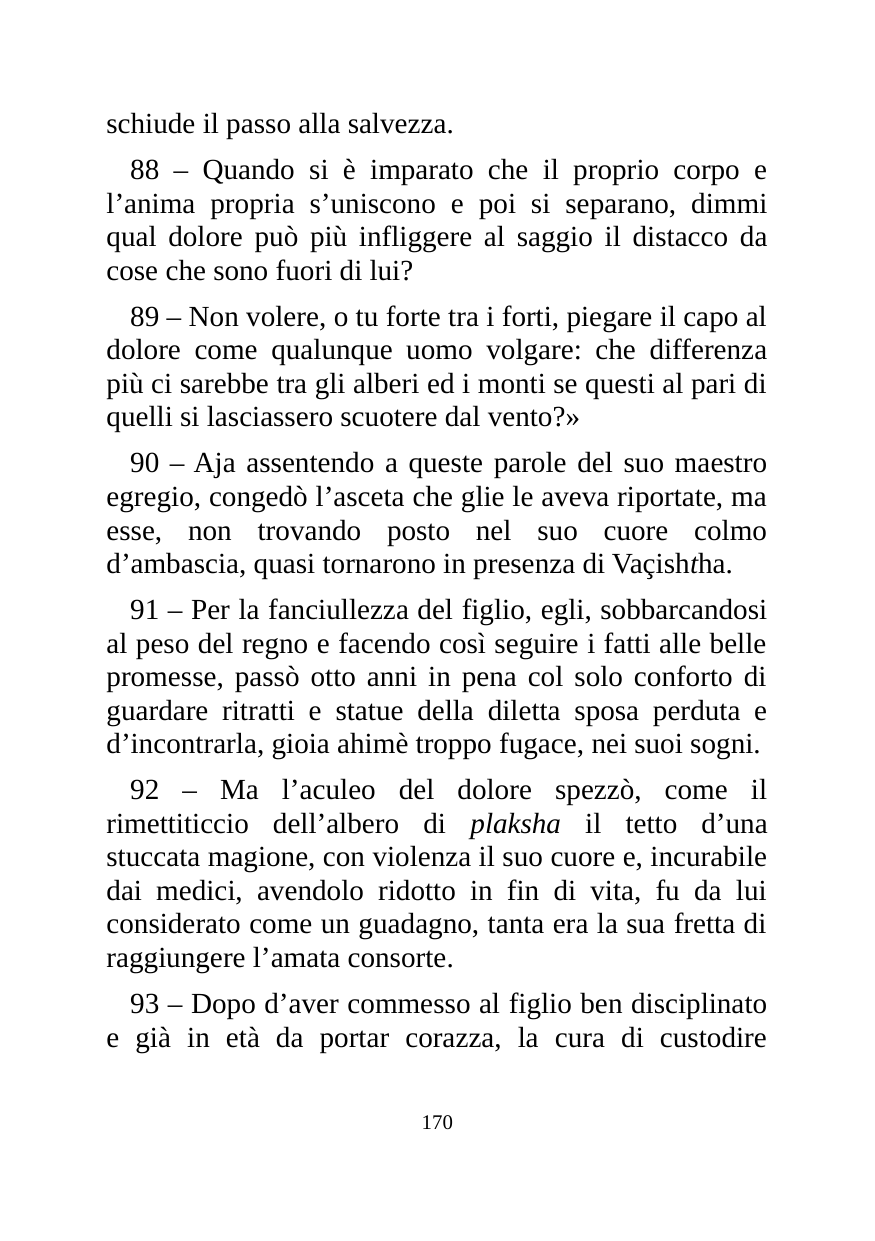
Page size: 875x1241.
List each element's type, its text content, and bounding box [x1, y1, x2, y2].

text 93 – Dopo d’aver commesso al figlio ben disciplinato e già in età da portar corazza, la cura di custodire [106, 986, 768, 1053]
text schiude il passo alla salvezza. [106, 106, 768, 140]
text 90 – Aja assentendo a queste parole del suo maestro egregio, congedò l’asceta che glie le aveva riportate, ma esse, non trovando posto nel suo cuore colmo d’ambascia, quasi tornarono in presenza di Vaçishtha. [106, 446, 768, 580]
text 89 – Non volere, o tu forte tra i forti, piegare il capo al dolore come qualunque uomo volgare: che differenza più ci sarebbe tra gli alberi ed i monti se questi al pari di quelli si lasciassero scuotere dal vento?» [106, 299, 768, 433]
text 91 – Per la fanciullezza del figlio, egli, sobbarcandosi al peso del regno e facendo così seguire i fatti alle belle promesse, passò otto anni in pena col solo conforto di guardare ritratti e statue della diletta sposa perduta e d’incontrarla, gioia ahimè troppo fugace, nei suoi sogni. [106, 592, 768, 760]
text 92 – Ma l’aculeo del dolore spezzò, come il rimettiticcio dell’albero di plaksha il tetto d’una stuccata magione, con violenza il suo cuore e, incurabile dai medici, avendolo ridotto in fin di vita, fu da lui considerato come un guadagno, tanta era la sua fretta di raggiungere l’amata consorte. [106, 772, 768, 974]
text 88 – Quando si è imparato che il proprio corpo e l’anima propria s’uniscono e poi si separano, dimmi qual dolore può più infliggere al saggio il distacco da cose che sono fuori di lui? [106, 152, 768, 286]
